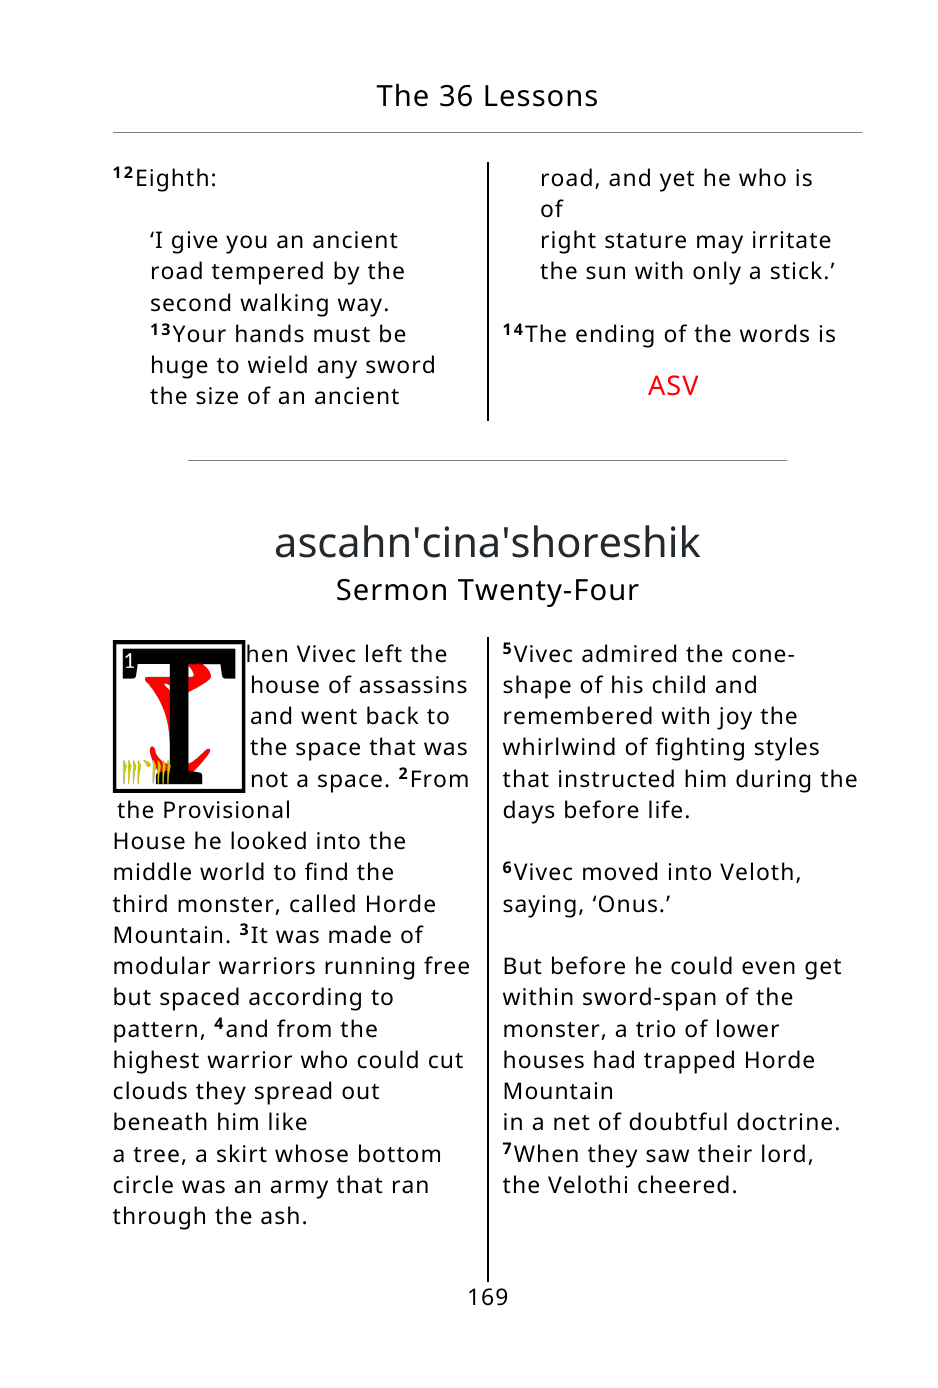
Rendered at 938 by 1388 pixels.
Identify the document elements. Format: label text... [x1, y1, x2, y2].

text and went back to [246, 700, 472, 731]
text not a space. 2From [112, 762, 472, 794]
text The 36 Lessons [112, 75, 862, 115]
text road, and yet he who is of right stature may irritate the sun with only a stick.’ [540, 162, 844, 287]
text Sermon Twenty-Four [112, 569, 862, 609]
text 12Eighth: [112, 162, 472, 193]
text ASV [502, 366, 844, 403]
text 14The ending of the words is [502, 318, 862, 349]
text But before he could even get within sword-span of the monster, a trio of lower houses had trapped Horde Mountain in a net of doubtful doctrine. 7When they saw their lord, the Velothi cheered. [502, 950, 862, 1200]
text the Provisional [112, 794, 472, 825]
text the space that was [246, 731, 472, 762]
text House he looked into the middle world to find the third monster, called Horde Mountain. 3It was made of modular warriors running free but spaced according to pattern, 4and from the highest warrior who could cut clouds they spread out beneath him like a tree, a skirt whose bottom circle was an army that ran through the ash. [112, 825, 472, 1231]
subtitle ascahn'cina'shoreshik [112, 513, 862, 569]
text house of assassins [246, 669, 472, 700]
text 6Vivec moved into Veloth, saying, ‘Onus.’ [502, 856, 862, 919]
text ‘I give you an ancient road tempered by the second walking way. 13Your hands must be huge to wield any sword the size of an ancient [150, 224, 454, 412]
text hen Vivec left the [112, 637, 472, 669]
text 5Vivec admired the cone-shape of his child and remembered with joy the whirlwind of fighting styles that instructed him during the days before life. [502, 637, 862, 825]
picture [112, 640, 246, 793]
